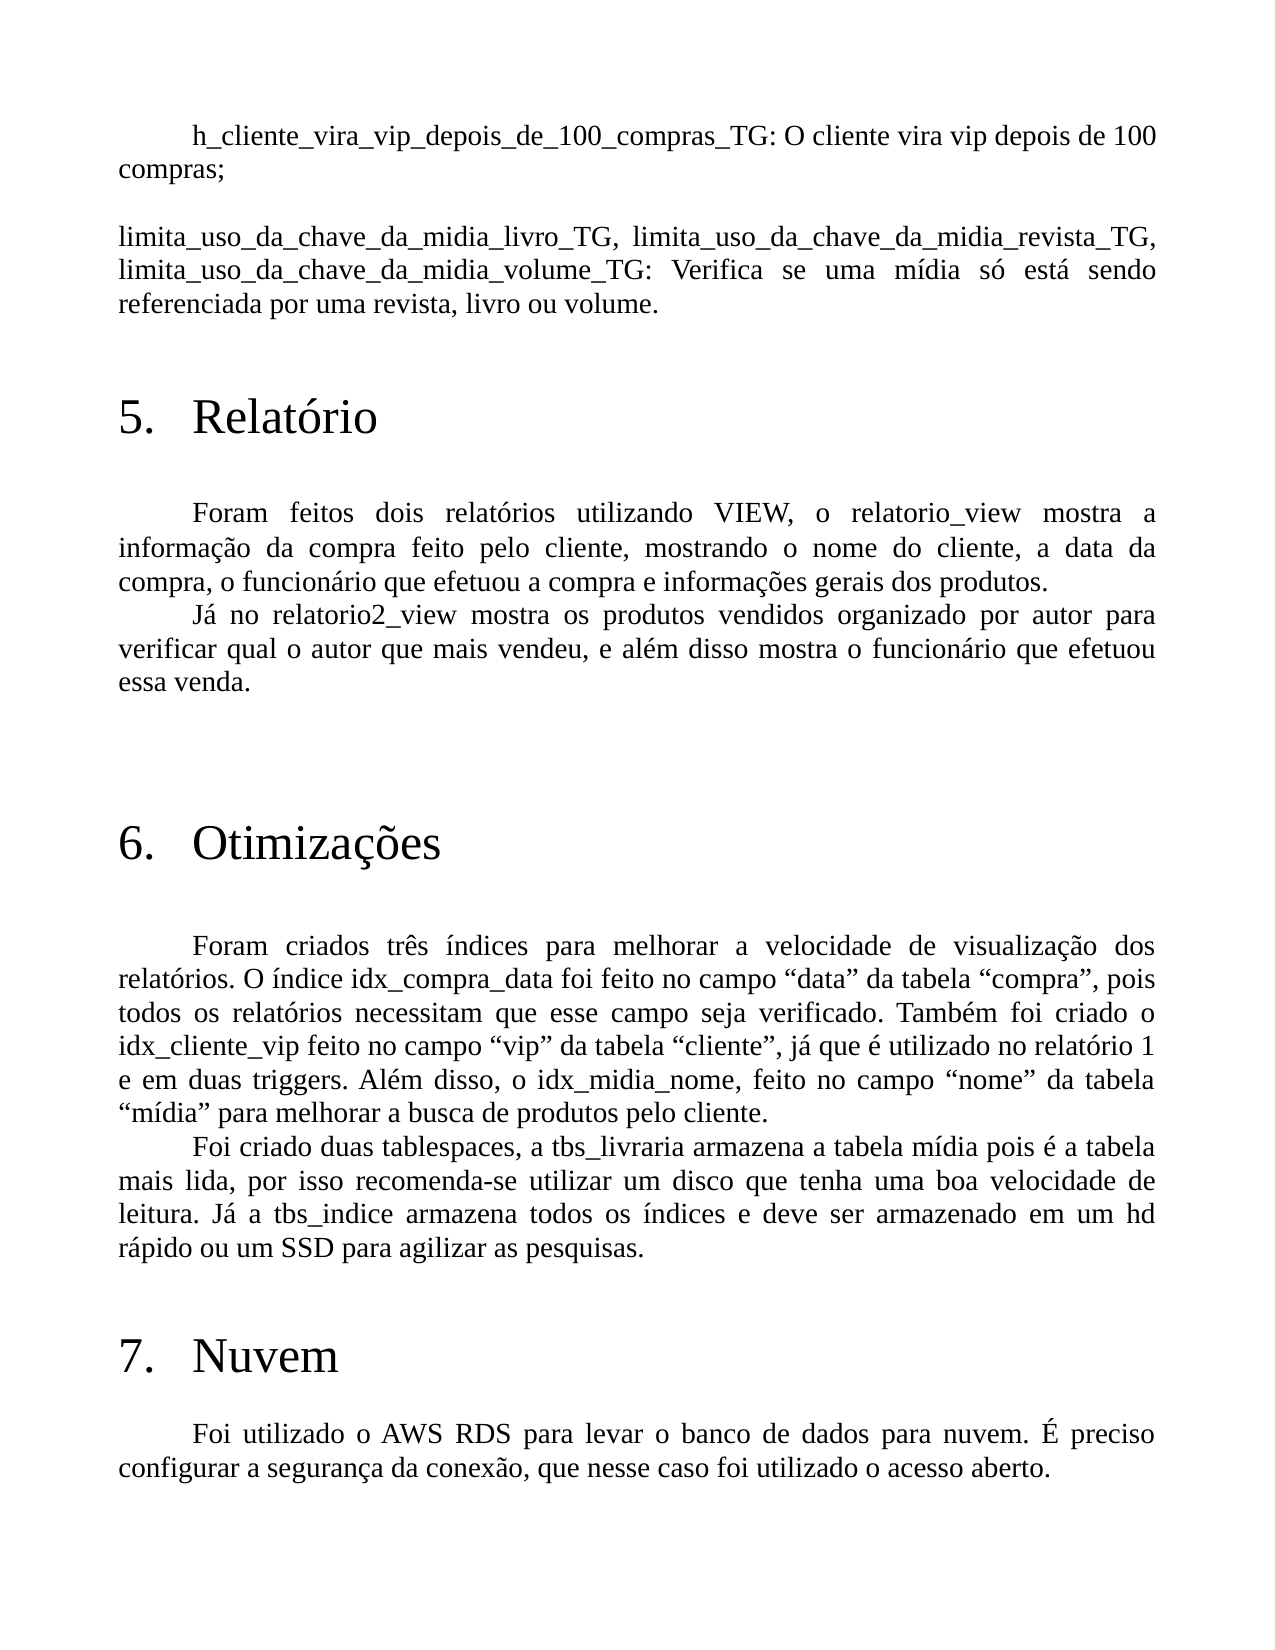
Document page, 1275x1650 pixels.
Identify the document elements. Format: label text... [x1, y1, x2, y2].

text 6. Otimizações [118, 813, 1157, 870]
text Foi criado duas tablespaces, a tbs_livraria armazena a tabela mídia pois é a tabela mais lida, por isso recomenda-se utilizar um disco que tenha uma boa velocidade de leitura. Já a tbs_indice armazena todos os índices e deve ser armazenado em um hd rápido ou um SSD para agilizar as pesquisas. [118, 1129, 1157, 1263]
text Já no relatorio2_view mostra os produtos vendidos organizado por autor para verificar qual o autor que mais vendeu, e além disso mostra o funcionário que efetuou essa venda. [118, 597, 1157, 698]
text Foi utilizado o AWS RDS para levar o banco de dados para nuvem. É preciso configurar a segurança da conexão, que nesse caso foi utilizado o acesso aberto. [118, 1417, 1157, 1484]
text Foram criados três índices para melhorar a velocidade de visualização dos relatórios. O índice idx_compra_data foi feito no campo “data” da tabela “compra”, pois todos os relatórios necessitam que esse campo seja verificado. Também foi criado o idx_cliente_vip feito no campo “vip” da tabela “cliente”, já que é utilizado no relatório 1 e em duas triggers. Além disso, o idx_midia_nome, feito no campo “nome” da tabela “mídia” para melhorar a busca de produtos pelo cliente. [118, 928, 1157, 1129]
text h_cliente_vira_vip_depois_de_100_compras_TG: O cliente vira vip depois de 100 compras; [118, 118, 1157, 185]
text Foram feitos dois relatórios utilizando VIEW, o relatorio_view mostra a informação da compra feito pelo cliente, mostrando o nome do cliente, a data da compra, o funcionário que efetuou a compra e informações gerais dos produtos. [118, 487, 1157, 597]
text limita_uso_da_chave_da_midia_livro_TG, limita_uso_da_chave_da_midia_revista_TG, limita_uso_da_chave_da_midia_volume_TG: Verifica se uma mídia só está sendo referenciada por uma revista, livro ou volume. [118, 219, 1157, 319]
text 7. Nuvem [118, 1326, 1157, 1383]
text 5. Relatório [118, 386, 1157, 444]
